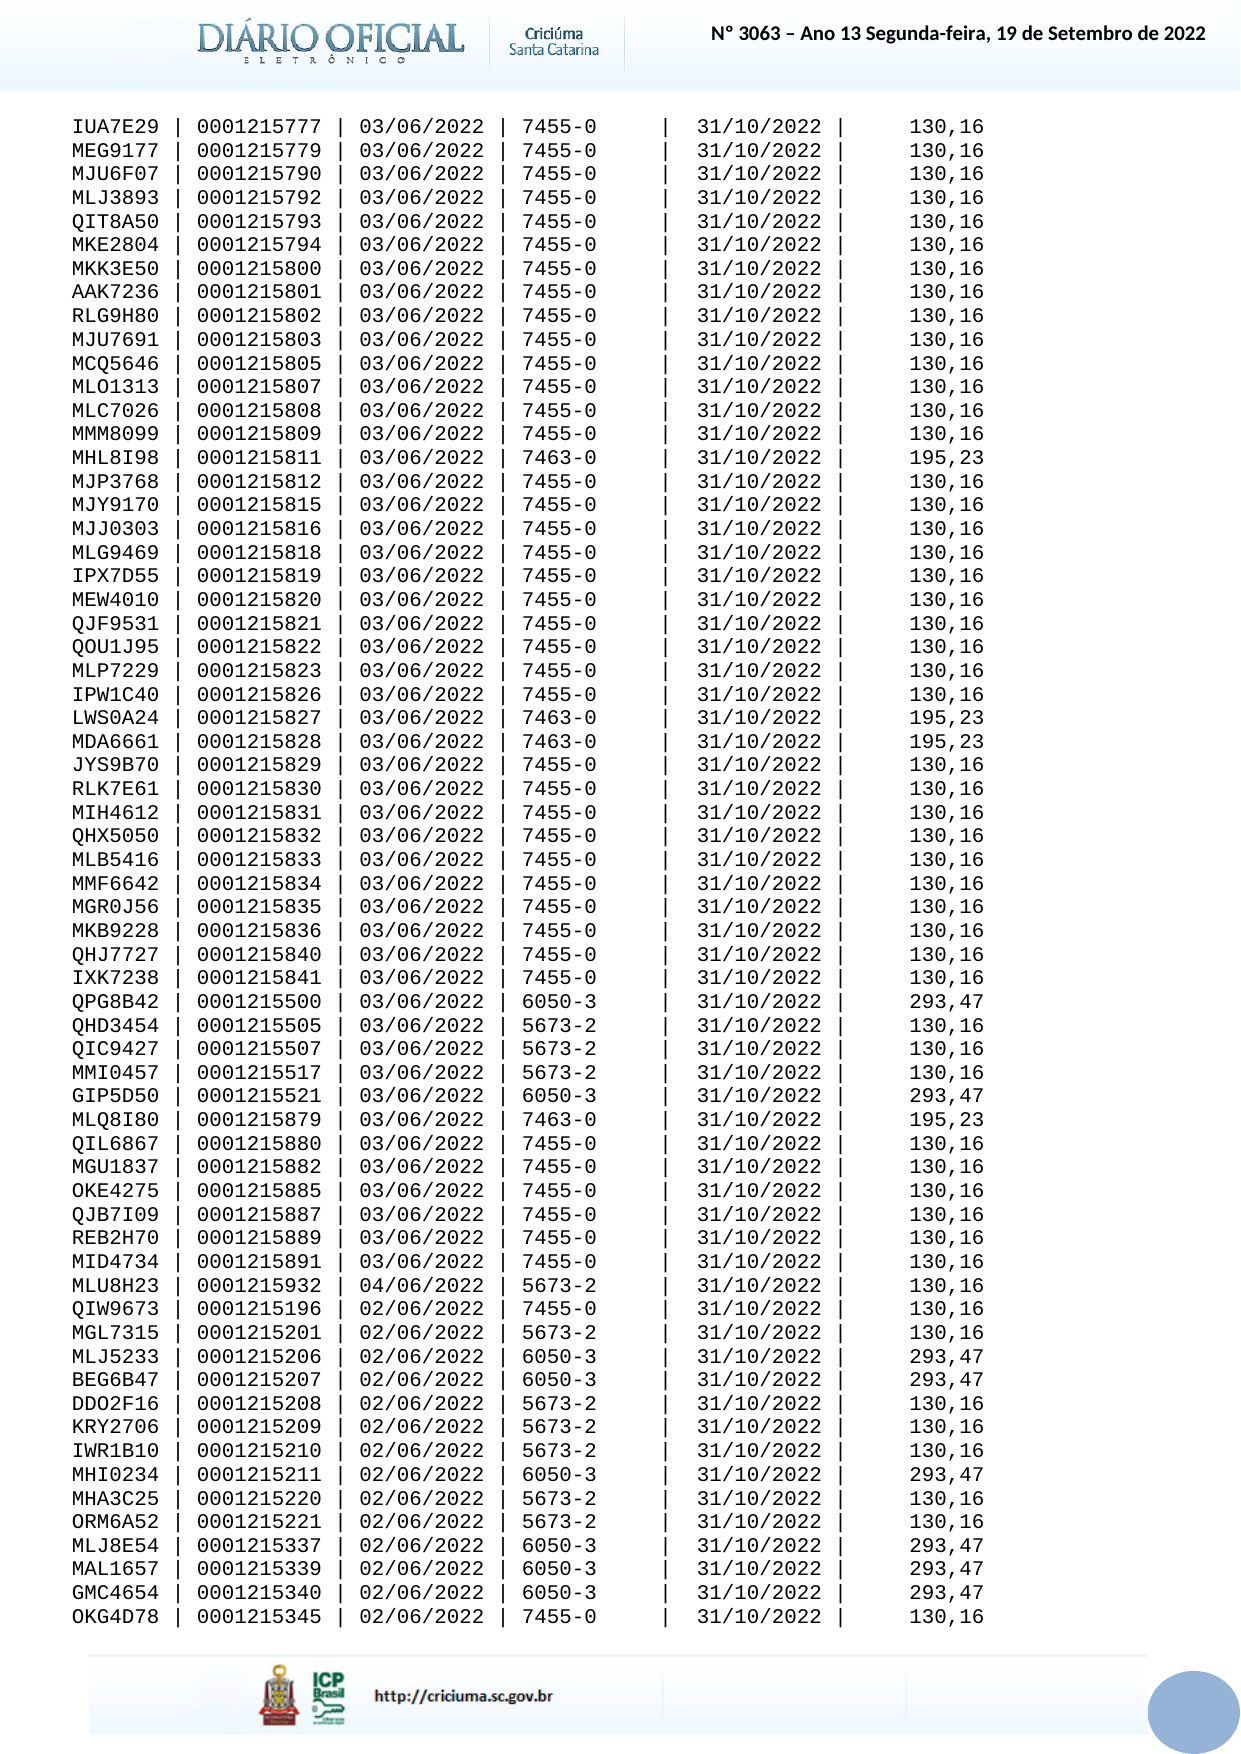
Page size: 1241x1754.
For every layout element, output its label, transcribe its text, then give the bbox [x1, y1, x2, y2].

text QPG8B42 | 0001215500 | 03/06/2022 | 6050-3 | 31/10/2022 | 293,47 [59, 991, 1167, 1014]
text MKB9228 | 0001215836 | 03/06/2022 | 7455-0 | 31/10/2022 | 130,16 [59, 920, 1167, 944]
text IWR1B10 | 0001215210 | 02/06/2022 | 5673-2 | 31/10/2022 | 130,16 [59, 1440, 1167, 1464]
text MJJ0303 | 0001215816 | 03/06/2022 | 7455-0 | 31/10/2022 | 130,16 [59, 518, 1167, 542]
text LWS0A24 | 0001215827 | 03/06/2022 | 7463-0 | 31/10/2022 | 195,23 [59, 707, 1167, 731]
text MIH4612 | 0001215831 | 03/06/2022 | 7455-0 | 31/10/2022 | 130,16 [59, 802, 1167, 825]
text QJF9531 | 0001215821 | 03/06/2022 | 7455-0 | 31/10/2022 | 130,16 [59, 613, 1167, 636]
text MMM8099 | 0001215809 | 03/06/2022 | 7455-0 | 31/10/2022 | 130,16 [59, 423, 1167, 447]
text MHA3C25 | 0001215220 | 02/06/2022 | 5673-2 | 31/10/2022 | 130,16 [59, 1487, 1167, 1511]
text MGL7315 | 0001215201 | 02/06/2022 | 5673-2 | 31/10/2022 | 130,16 [59, 1322, 1167, 1346]
text OKE4275 | 0001215885 | 03/06/2022 | 7455-0 | 31/10/2022 | 130,16 [59, 1180, 1167, 1204]
text MLQ8I80 | 0001215879 | 03/06/2022 | 7463-0 | 31/10/2022 | 195,23 [59, 1109, 1167, 1133]
text MEG9177 | 0001215779 | 03/06/2022 | 7455-0 | 31/10/2022 | 130,16 [59, 140, 1167, 163]
text MJU6F07 | 0001215790 | 03/06/2022 | 7455-0 | 31/10/2022 | 130,16 [59, 163, 1167, 187]
text MLP7229 | 0001215823 | 03/06/2022 | 7455-0 | 31/10/2022 | 130,16 [59, 660, 1167, 683]
text QIT8A50 | 0001215793 | 03/06/2022 | 7455-0 | 31/10/2022 | 130,16 [59, 211, 1167, 234]
text QIL6867 | 0001215880 | 03/06/2022 | 7455-0 | 31/10/2022 | 130,16 [59, 1133, 1167, 1156]
text MMF6642 | 0001215834 | 03/06/2022 | 7455-0 | 31/10/2022 | 130,16 [59, 873, 1167, 896]
text MAL1657 | 0001215339 | 02/06/2022 | 6050-3 | 31/10/2022 | 293,47 [59, 1558, 1167, 1582]
text KRY2706 | 0001215209 | 02/06/2022 | 5673-2 | 31/10/2022 | 130,16 [59, 1417, 1167, 1440]
text QIW9673 | 0001215196 | 02/06/2022 | 7455-0 | 31/10/2022 | 130,16 [59, 1298, 1167, 1322]
text QHD3454 | 0001215505 | 03/06/2022 | 5673-2 | 31/10/2022 | 130,16 [59, 1014, 1167, 1038]
text MHI0234 | 0001215211 | 02/06/2022 | 6050-3 | 31/10/2022 | 293,47 [59, 1464, 1167, 1487]
text IPX7D55 | 0001215819 | 03/06/2022 | 7455-0 | 31/10/2022 | 130,16 [59, 565, 1167, 589]
text BEG6B47 | 0001215207 | 02/06/2022 | 6050-3 | 31/10/2022 | 293,47 [59, 1369, 1167, 1393]
text RLG9H80 | 0001215802 | 03/06/2022 | 7455-0 | 31/10/2022 | 130,16 [59, 305, 1167, 329]
text MLC7026 | 0001215808 | 03/06/2022 | 7455-0 | 31/10/2022 | 130,16 [59, 400, 1167, 423]
text MLJ8E54 | 0001215337 | 02/06/2022 | 6050-3 | 31/10/2022 | 293,47 [59, 1535, 1167, 1558]
text MCQ5646 | 0001215805 | 03/06/2022 | 7455-0 | 31/10/2022 | 130,16 [59, 352, 1167, 376]
text MGU1837 | 0001215882 | 03/06/2022 | 7455-0 | 31/10/2022 | 130,16 [59, 1156, 1167, 1180]
text MLO1313 | 0001215807 | 03/06/2022 | 7455-0 | 31/10/2022 | 130,16 [59, 376, 1167, 400]
text RLK7E61 | 0001215830 | 03/06/2022 | 7455-0 | 31/10/2022 | 130,16 [59, 778, 1167, 802]
text MGR0J56 | 0001215835 | 03/06/2022 | 7455-0 | 31/10/2022 | 130,16 [59, 896, 1167, 920]
text IUA7E29 | 0001215777 | 03/06/2022 | 7455-0 | 31/10/2022 | 130,16 [59, 116, 1167, 140]
text QJB7I09 | 0001215887 | 03/06/2022 | 7455-0 | 31/10/2022 | 130,16 [59, 1204, 1167, 1227]
text MID4734 | 0001215891 | 03/06/2022 | 7455-0 | 31/10/2022 | 130,16 [59, 1251, 1167, 1275]
text GIP5D50 | 0001215521 | 03/06/2022 | 6050-3 | 31/10/2022 | 293,47 [59, 1086, 1167, 1109]
text IPW1C40 | 0001215826 | 03/06/2022 | 7455-0 | 31/10/2022 | 130,16 [59, 683, 1167, 707]
text MEW4010 | 0001215820 | 03/06/2022 | 7455-0 | 31/10/2022 | 130,16 [59, 589, 1167, 613]
text QIC9427 | 0001215507 | 03/06/2022 | 5673-2 | 31/10/2022 | 130,16 [59, 1038, 1167, 1062]
text MLJ5233 | 0001215206 | 02/06/2022 | 6050-3 | 31/10/2022 | 293,47 [59, 1346, 1167, 1369]
text DDO2F16 | 0001215208 | 02/06/2022 | 5673-2 | 31/10/2022 | 130,16 [59, 1393, 1167, 1417]
text OKG4D78 | 0001215345 | 02/06/2022 | 7455-0 | 31/10/2022 | 130,16 [59, 1606, 1167, 1629]
text IXK7238 | 0001215841 | 03/06/2022 | 7455-0 | 31/10/2022 | 130,16 [59, 967, 1167, 991]
text MJU7691 | 0001215803 | 03/06/2022 | 7455-0 | 31/10/2022 | 130,16 [59, 329, 1167, 352]
text REB2H70 | 0001215889 | 03/06/2022 | 7455-0 | 31/10/2022 | 130,16 [59, 1227, 1167, 1251]
text MMI0457 | 0001215517 | 03/06/2022 | 5673-2 | 31/10/2022 | 130,16 [59, 1062, 1167, 1086]
text MJP3768 | 0001215812 | 03/06/2022 | 7455-0 | 31/10/2022 | 130,16 [59, 471, 1167, 494]
text MLJ3893 | 0001215792 | 03/06/2022 | 7455-0 | 31/10/2022 | 130,16 [59, 187, 1167, 211]
text MDA6661 | 0001215828 | 03/06/2022 | 7463-0 | 31/10/2022 | 195,23 [59, 731, 1167, 754]
text AAK7236 | 0001215801 | 03/06/2022 | 7455-0 | 31/10/2022 | 130,16 [59, 282, 1167, 305]
text MHL8I98 | 0001215811 | 03/06/2022 | 7463-0 | 31/10/2022 | 195,23 [59, 447, 1167, 471]
text MLG9469 | 0001215818 | 03/06/2022 | 7455-0 | 31/10/2022 | 130,16 [59, 542, 1167, 565]
text GMC4654 | 0001215340 | 02/06/2022 | 6050-3 | 31/10/2022 | 293,47 [59, 1582, 1167, 1606]
text MJY9170 | 0001215815 | 03/06/2022 | 7455-0 | 31/10/2022 | 130,16 [59, 494, 1167, 518]
text MKK3E50 | 0001215800 | 03/06/2022 | 7455-0 | 31/10/2022 | 130,16 [59, 258, 1167, 282]
text ORM6A52 | 0001215221 | 02/06/2022 | 5673-2 | 31/10/2022 | 130,16 [59, 1511, 1167, 1535]
text MLU8H23 | 0001215932 | 04/06/2022 | 5673-2 | 31/10/2022 | 130,16 [59, 1275, 1167, 1298]
text MKE2804 | 0001215794 | 03/06/2022 | 7455-0 | 31/10/2022 | 130,16 [59, 234, 1167, 258]
text MLB5416 | 0001215833 | 03/06/2022 | 7455-0 | 31/10/2022 | 130,16 [59, 849, 1167, 873]
text QHX5050 | 0001215832 | 03/06/2022 | 7455-0 | 31/10/2022 | 130,16 [59, 825, 1167, 849]
text JYS9B70 | 0001215829 | 03/06/2022 | 7455-0 | 31/10/2022 | 130,16 [59, 754, 1167, 778]
text QOU1J95 | 0001215822 | 03/06/2022 | 7455-0 | 31/10/2022 | 130,16 [59, 636, 1167, 660]
text QHJ7727 | 0001215840 | 03/06/2022 | 7455-0 | 31/10/2022 | 130,16 [59, 944, 1167, 967]
